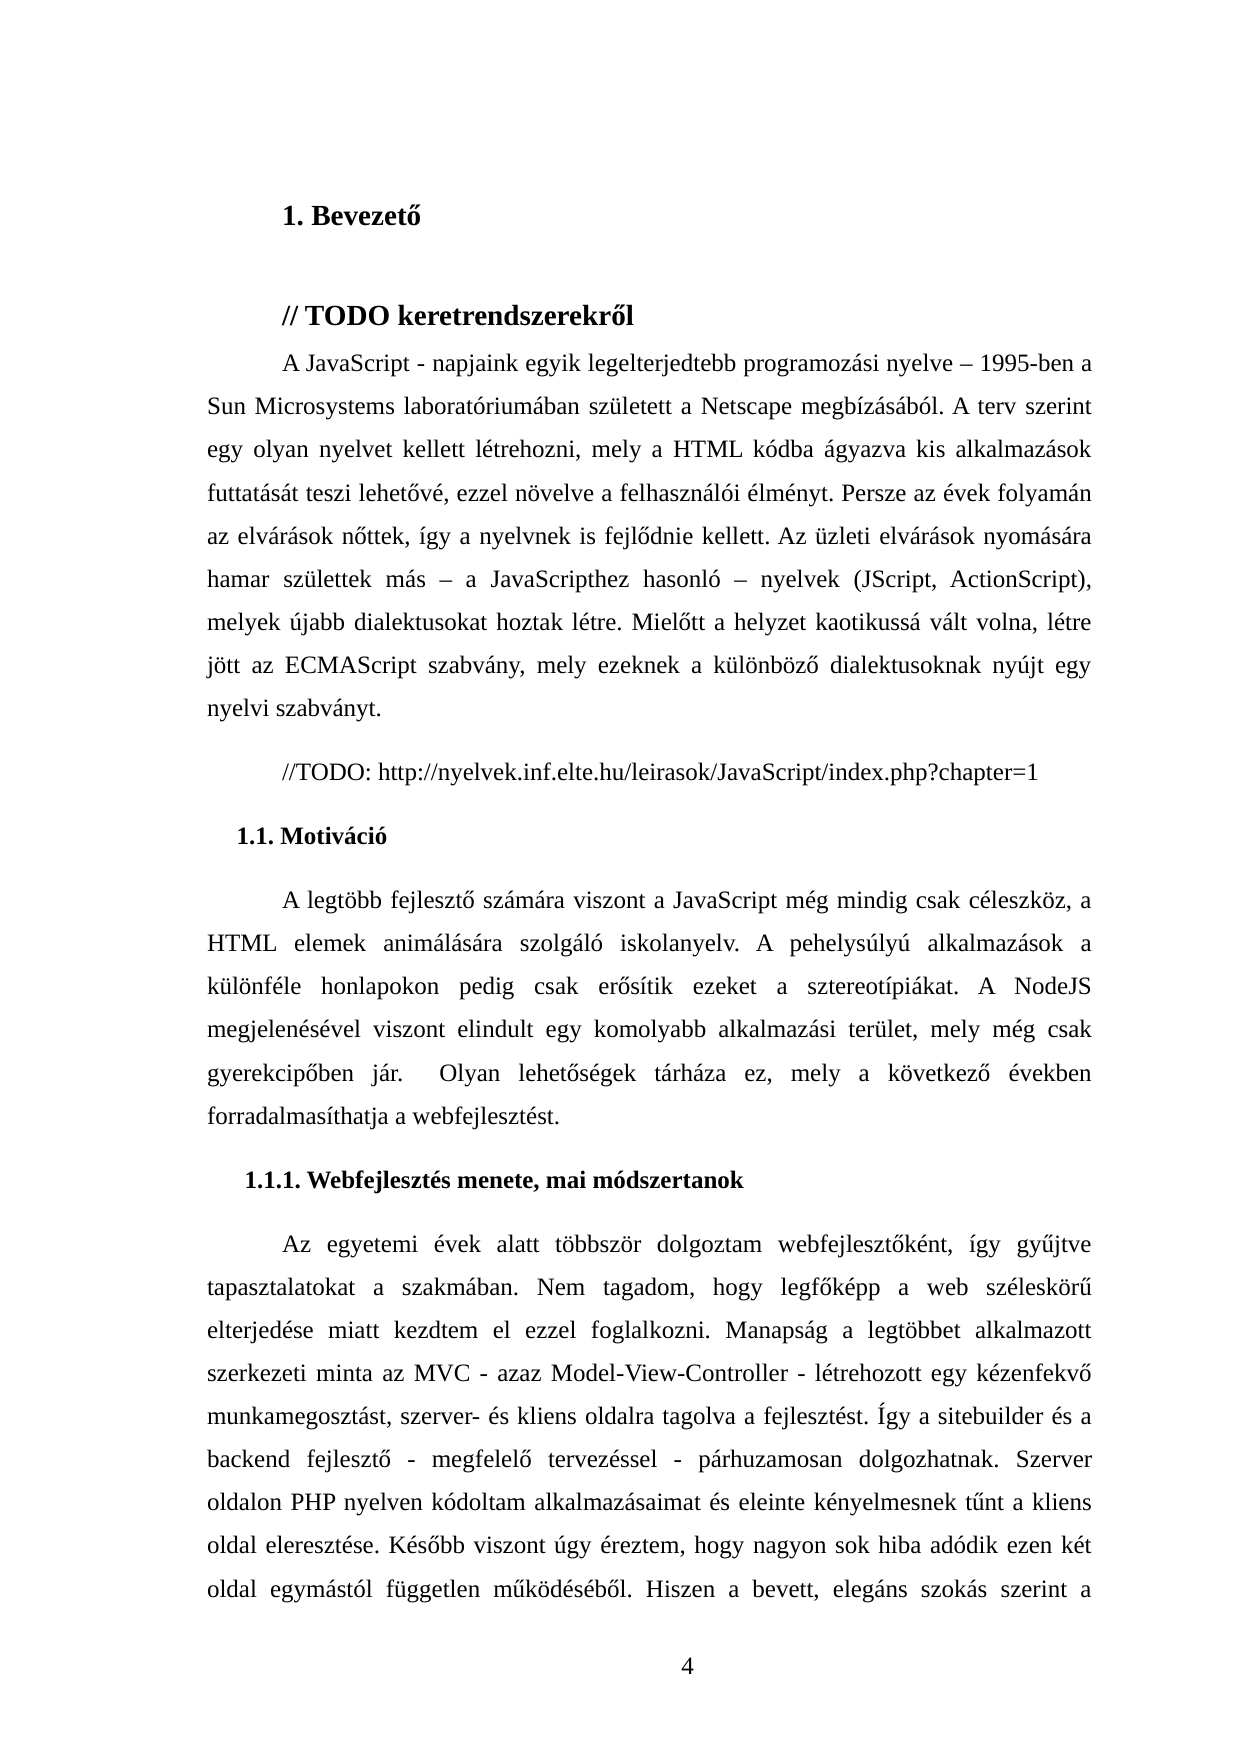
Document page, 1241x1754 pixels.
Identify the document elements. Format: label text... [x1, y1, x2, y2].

subtitle 1.1. Motiváció [207, 821, 1092, 850]
text A JavaScript - napjaink egyik legelterjedtebb programozási nyelve – 1995-ben a Sun Microsystems laboratóriumában született a Netscape megbízásából. A terv szerint egy olyan nyelvet kellett létrehozni, mely a HTML kódba ágyazva kis alkalmazások futtatását teszi lehetővé, ezzel növelve a felhasználói élményt. Persze az évek folyamán az elvárások nőttek, így a nyelvnek is fejlődnie kellett. Az üzleti elvárások nyomására hamar születtek más – a JavaScripthez hasonló – nyelvek (JScript, ActionScript), melyek újabb dialektusokat hoztak létre. Mielőtt a helyzet kaotikussá vált volna, létre jött az ECMAScript szabvány, mely ezeknek a különböző dialektusoknak nyújt egy nyelvi szabványt. [207, 348, 1092, 722]
subtitle // TODO keretrendszerekről [207, 298, 1092, 332]
text Az egyetemi évek alatt többször dolgoztam webfejlesztőként, így gyűjtve tapasztalatokat a szakmában. Nem tagadom, hogy legfőképp a web széleskörű elterjedése miatt kezdtem el ezzel foglalkozni. Manapság a legtöbbet alkalmazott szerkezeti minta az MVC - azaz Model-View-Controller - létrehozott egy kézenfekvő munkamegosztást, szerver- és kliens oldalra tagolva a fejlesztést. Így a sitebuilder és a backend fejlesztő - megfelelő tervezéssel - párhuzamosan dolgozhatnak. Szerver oldalon PHP nyelven kódoltam alkalmazásaimat és eleinte kényelmesnek tűnt a kliens oldal eleresztése. Később viszont úgy éreztem, hogy nagyon sok hiba adódik ezen két oldal egymástól független működéséből. Hiszen a bevett, elegáns szokás szerint a [207, 1229, 1092, 1602]
text A legtöbb fejlesztő számára viszont a JavaScript még mindig csak céleszköz, a HTML elemek animálására szolgáló iskolanyelv. A pehelysúlyú alkalmazások a különféle honlapokon pedig csak erősítik ezeket a sztereotípiákat. A NodeJS megjelenésével viszont elindult egy komolyabb alkalmazási terület, mely még csak gyerekcipőben jár. Olyan lehetőségek tárháza ez, mely a következő években forradalmasíthatja a webfejlesztést. [207, 885, 1092, 1129]
subtitle 1. Bevezető [207, 198, 1092, 231]
text //TODO: http://nyelvek.inf.elte.hu/leirasok/JavaScript/index.php?chapter=1 [207, 757, 1092, 786]
subtitle 1.1.1. Webfejlesztés menete, mai módszertanok [244, 1165, 1092, 1193]
